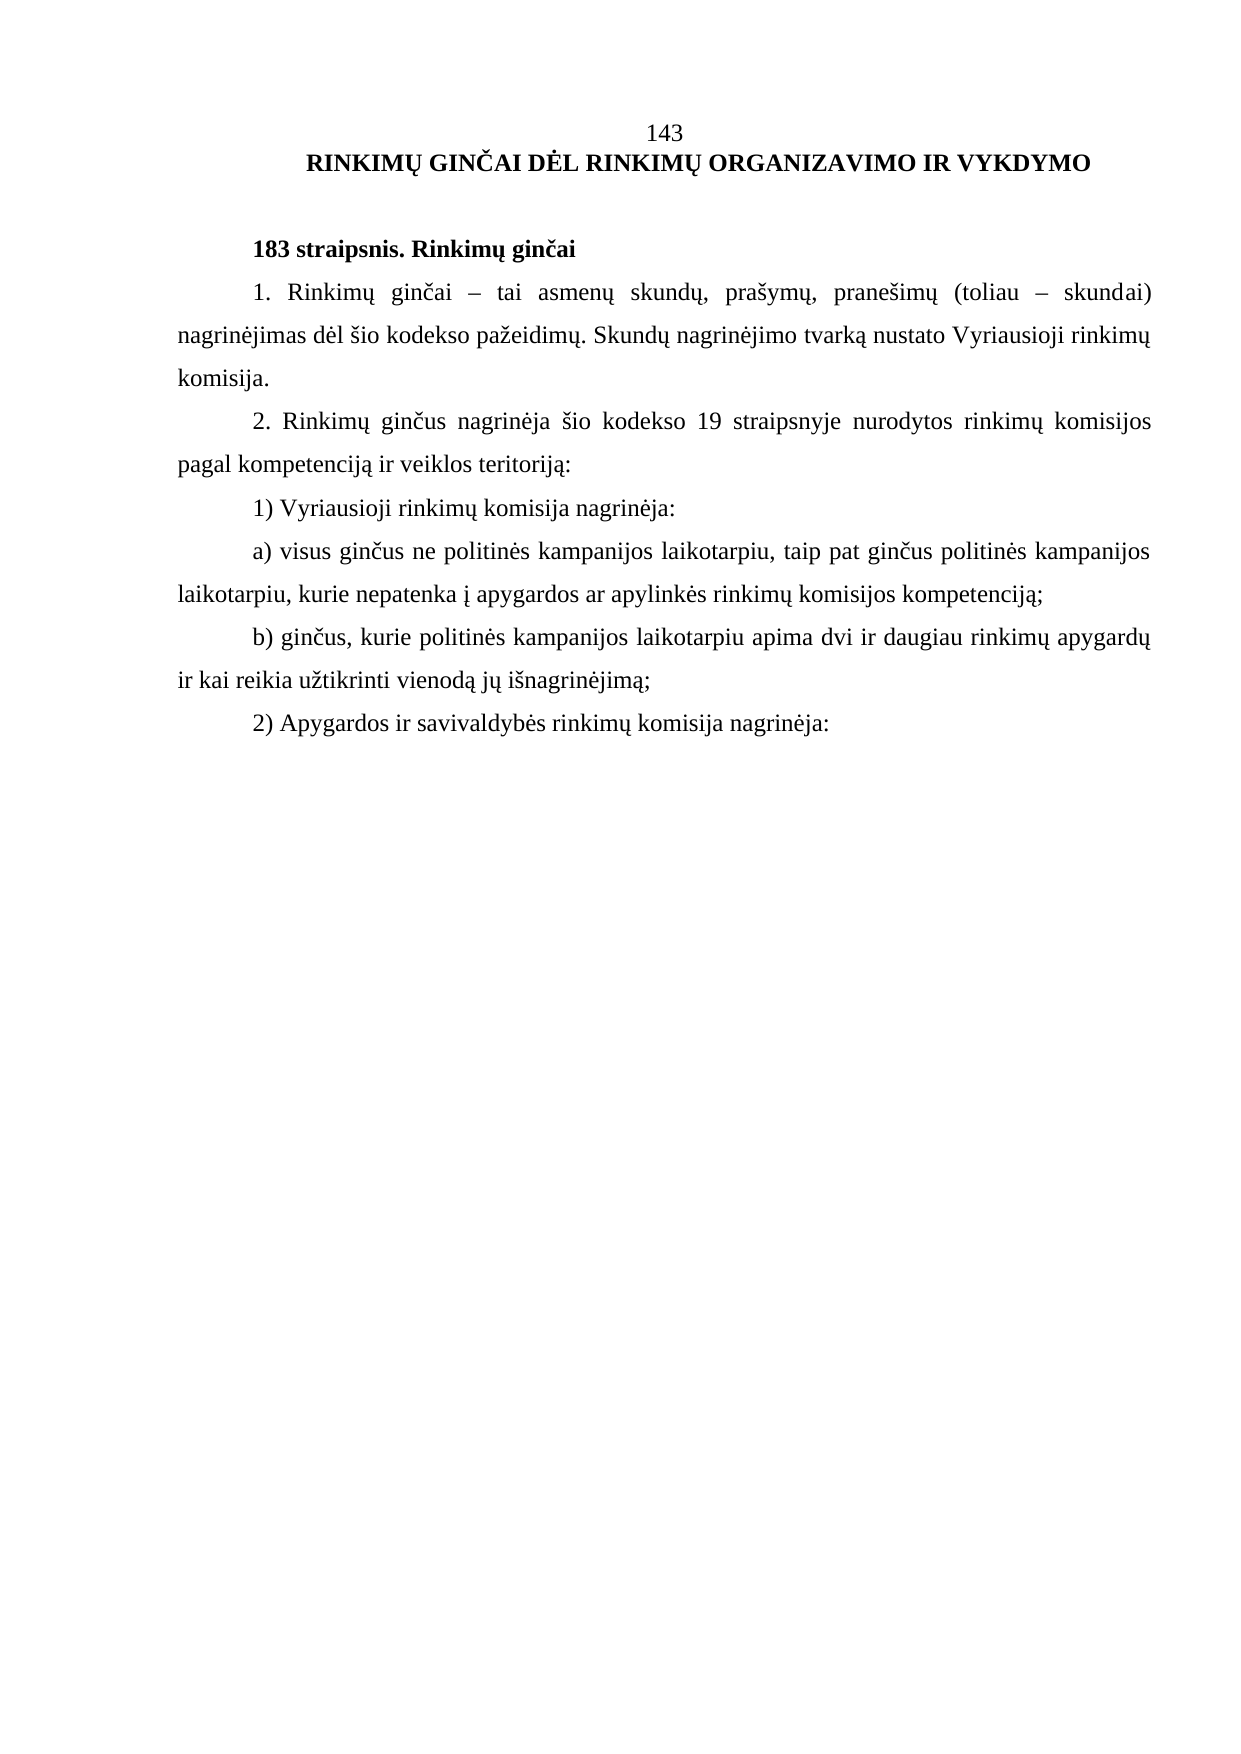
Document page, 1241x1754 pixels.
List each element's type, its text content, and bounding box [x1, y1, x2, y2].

text b) ginčus, kurie politinės kampanijos laikotarpiu apima dvi ir daugiau rinkimų apygardų ir kai reikia užtikrinti vienodą jų išnagrinėjimą; [177, 622, 1152, 694]
text a) visus ginčus ne politinės kampanijos laikotarpiu, taip pat ginčus politinės kampanijos laikotarpiu, kurie nepatenka į apygardos ar apylinkės rinkimų komisijos kompetenciją; [177, 536, 1152, 608]
text RINKIMŲ GINČAI DĖL RINKIMŲ ORGANIZAVIMO IR VYKDYMO [177, 148, 1152, 176]
text 1. Rinkimų ginčai – tai asmenų skundų, prašymų, pranešimų (toliau – skundai) nagrinėjimas dėl šio kodekso pažeidimų. Skundų nagrinėjimo tvarką nustato Vyriausioji rinkimų komisija. [177, 277, 1152, 392]
text 1) Vyriausioji rinkimų komisija nagrinėja: [177, 493, 1152, 521]
text 2. Rinkimų ginčus nagrinėja šio kodekso 19 straipsnyje nurodytos rinkimų komisijos pagal kompetenciją ir veiklos teritoriją: [177, 406, 1152, 478]
text 183 straipsnis. Rinkimų ginčai [177, 234, 1152, 263]
text 2) Apygardos ir savivaldybės rinkimų komisija nagrinėja: [177, 708, 1152, 737]
